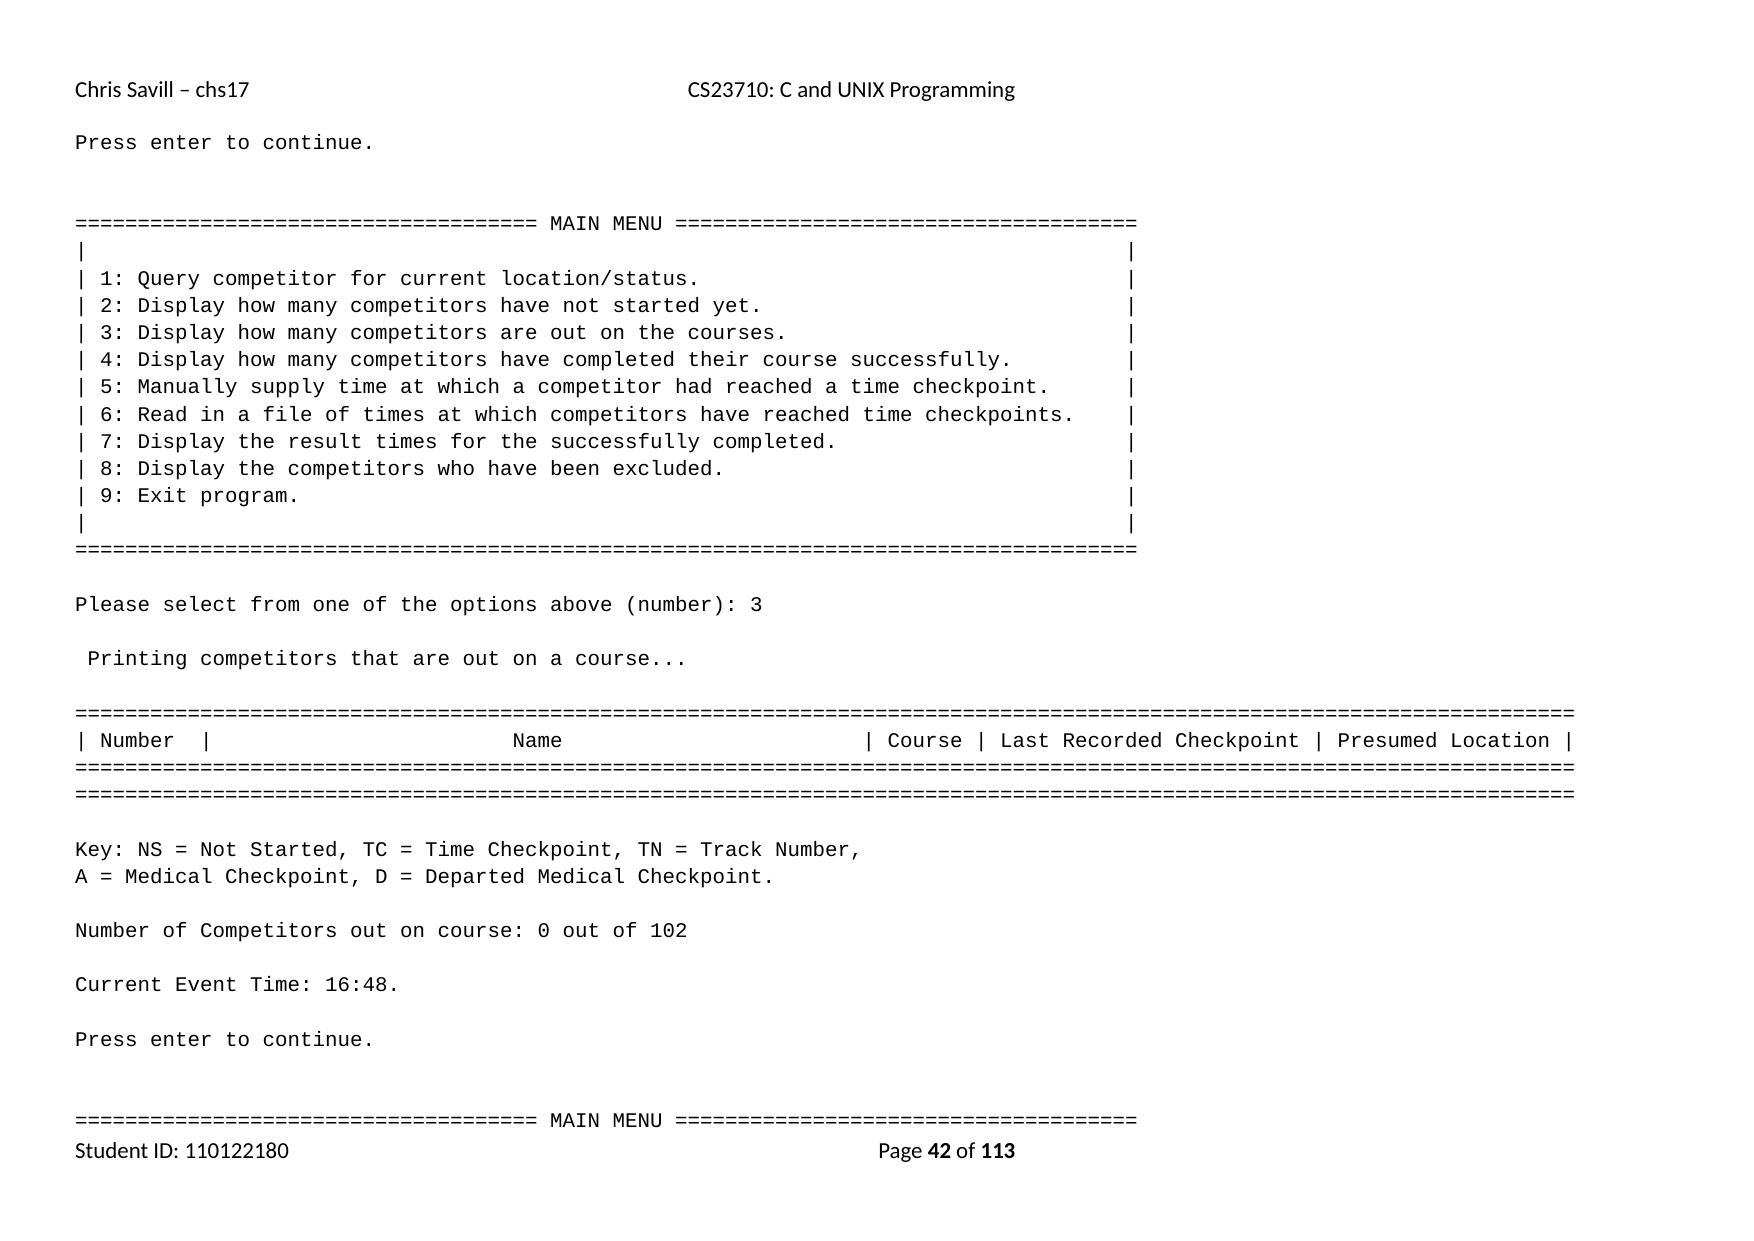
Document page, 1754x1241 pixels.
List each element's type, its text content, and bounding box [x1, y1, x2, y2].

text Printing competitors that are out on a course... [75, 648, 1679, 672]
text Number of Competitors out on course: 0 out of 102 [75, 920, 1679, 944]
text | | [75, 240, 1679, 264]
text | Number | Name | Course | Last Recorded Checkpoint | Presumed Location | [75, 730, 1679, 753]
text | 5: Manually supply time at which a competitor had reached a time checkpoint. | [75, 376, 1679, 400]
text ======================================================================================================================== [75, 757, 1679, 781]
text Current Event Time: 16:48. [75, 974, 1679, 998]
text | 8: Display the competitors who have been excluded. | [75, 458, 1679, 482]
text ===================================================================================== [75, 539, 1679, 563]
text ===================================== MAIN MENU ===================================== [75, 213, 1679, 237]
text Press enter to continue. [75, 1029, 1679, 1052]
text A = Medical Checkpoint, D = Departed Medical Checkpoint. [75, 866, 1679, 889]
text | 1: Query competitor for current location/status. | [75, 268, 1679, 291]
text | 9: Exit program. | [75, 485, 1679, 509]
text | 3: Display how many competitors are out on the courses. | [75, 322, 1679, 346]
text ===================================== MAIN MENU ===================================== [75, 1110, 1679, 1134]
text | 2: Display how many competitors have not started yet. | [75, 295, 1679, 318]
text | 6: Read in a file of times at which competitors have reached time checkpoints. | [75, 403, 1679, 427]
text Key: NS = Not Started, TC = Time Checkpoint, TN = Track Number, [75, 838, 1679, 862]
text Press enter to continue. [75, 132, 1679, 155]
text | 4: Display how many competitors have completed their course successfully. | [75, 349, 1679, 373]
text ======================================================================================================================== [75, 784, 1679, 808]
text | | [75, 512, 1679, 536]
text ======================================================================================================================== [75, 703, 1679, 726]
text Please select from one of the options above (number): 3 [75, 594, 1679, 617]
text | 7: Display the result times for the successfully completed. | [75, 431, 1679, 454]
